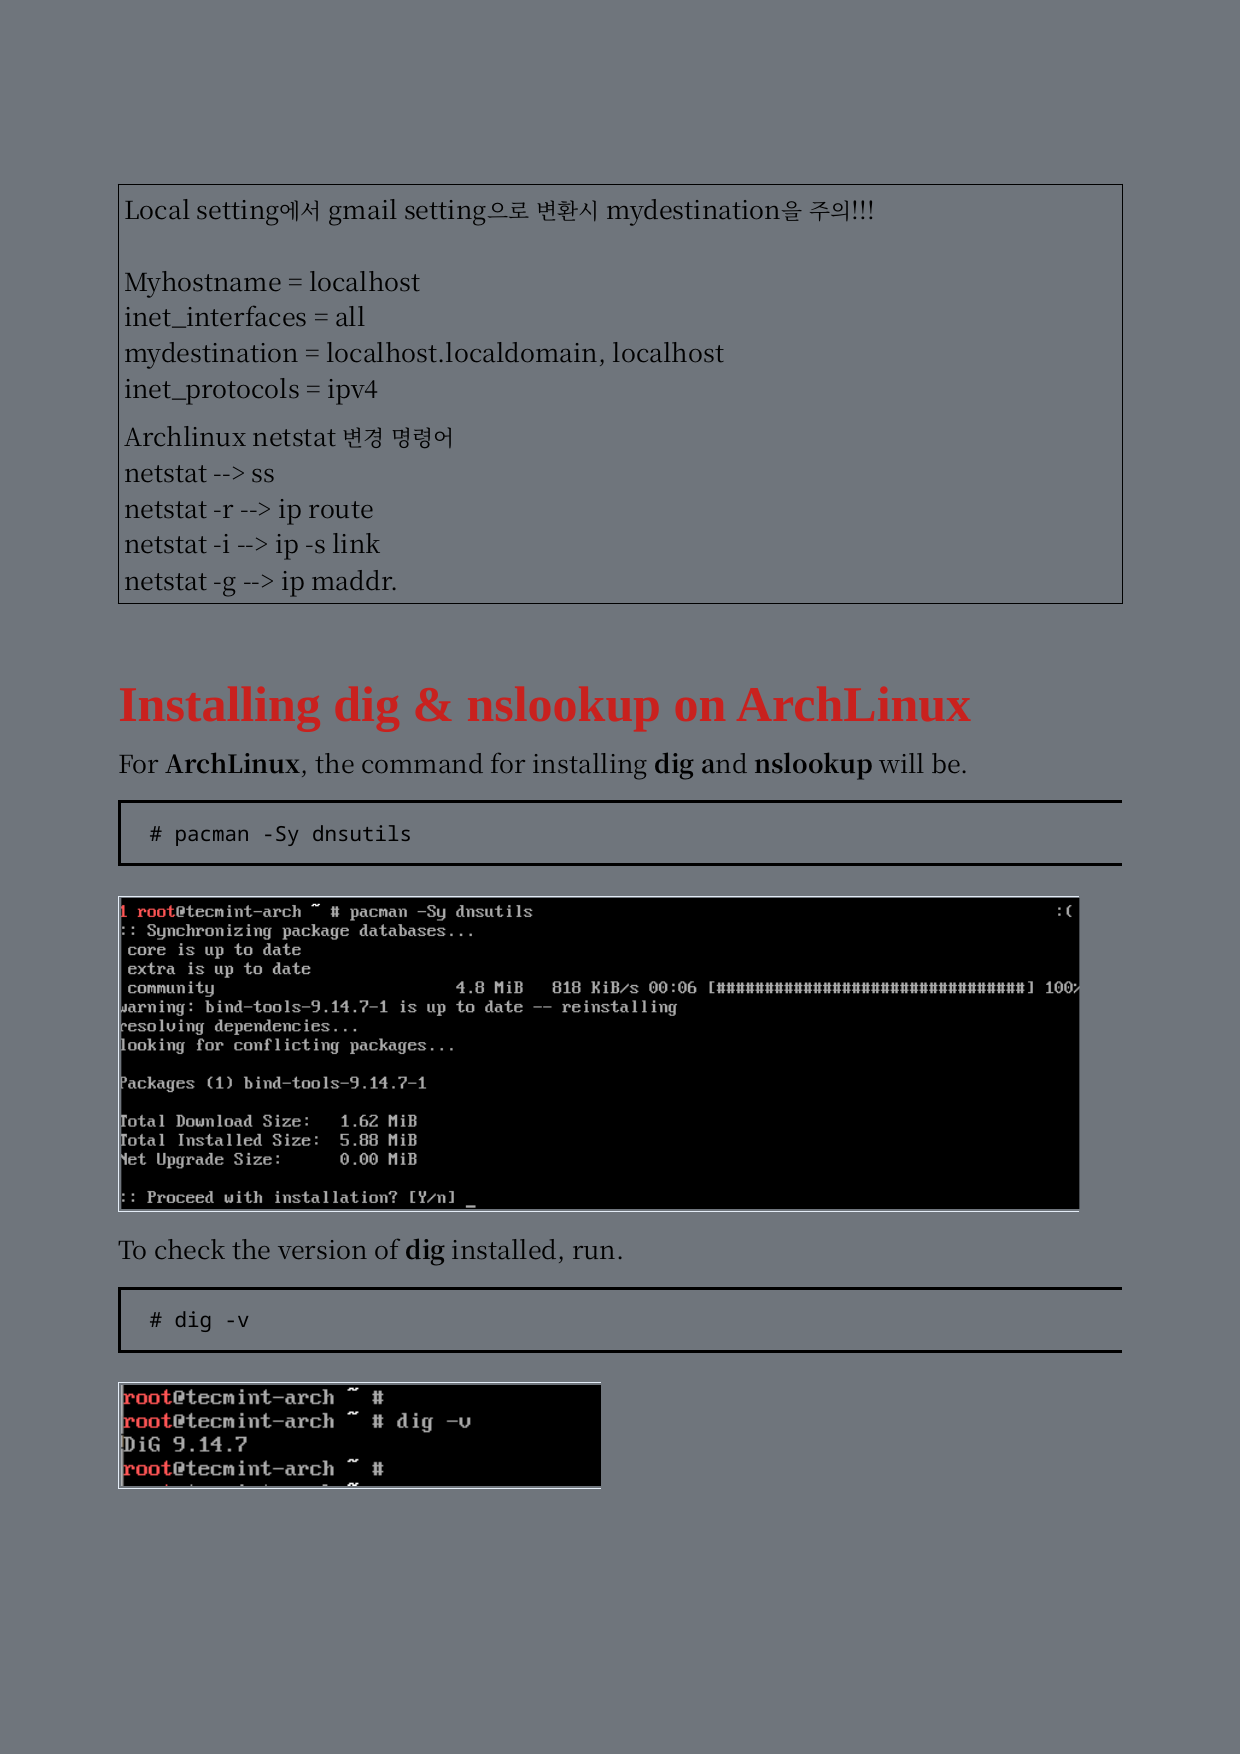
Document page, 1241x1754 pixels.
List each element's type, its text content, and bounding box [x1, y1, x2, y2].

text # dig -v [121, 1290, 1122, 1350]
picture [121, 898, 1080, 1209]
text # pacman -Sy dnsutils [121, 803, 1122, 863]
table_header Local setting에서 gmail setting으로 변환시 mydestination을 주의!!! Myhostname = localhost inet_interfaces = all mydestination = localhost.localdomain, localhost inet_protocols = ipv4 [119, 185, 1122, 412]
text For ArchLinux, the command for installing dig and nslookup will be. [118, 744, 1122, 780]
table_cell Archlinux netstat 변경 명령어 netstat --> ss netstat -r --> ip route netstat -i --> ip -s link netstat -g --> ip maddr. [119, 412, 1122, 603]
subtitle Installing dig & nslookup on ArchLinux [118, 674, 1122, 732]
text To check the version of dig installed, run. [118, 1231, 1122, 1267]
picture [121, 1385, 601, 1486]
